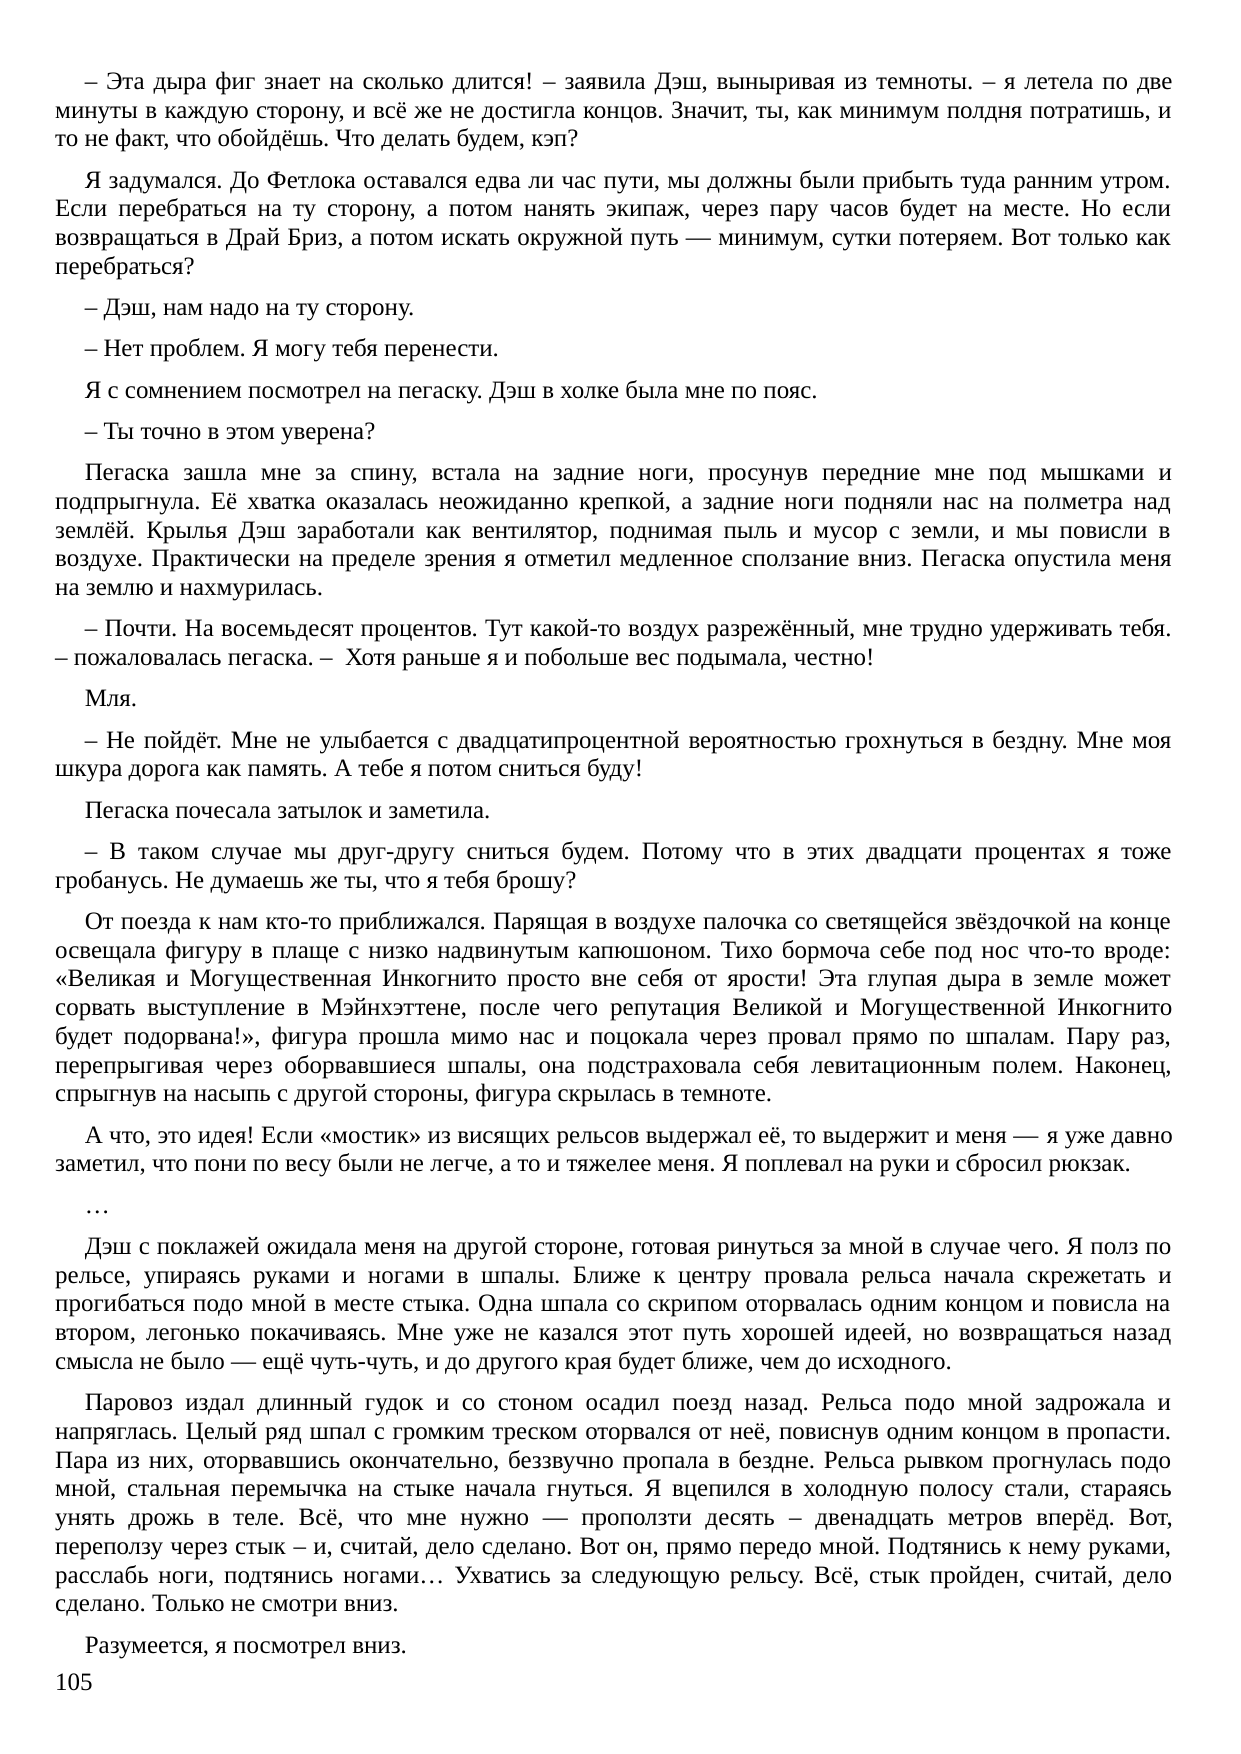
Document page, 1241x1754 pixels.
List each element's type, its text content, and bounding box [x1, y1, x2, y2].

text – Нет проблем. Я могу тебя перенести. [55, 333, 1173, 362]
text Я задумался. До Фетлока оставался едва ли час пути, мы должны были прибыть туда ранним утром. Если перебраться на ту сторону, а потом нанять экипаж, через пару часов будет на месте. Но если возвращаться в Драй Бриз, а потом искать окружной путь — минимум, сутки потеряем. Вот только как перебраться? [55, 165, 1173, 280]
text … [55, 1190, 1173, 1218]
text – Ты точно в этом уверена? [55, 416, 1173, 445]
text – Почти. На восемьдесят процентов. Тут какой-то воздух разрежённый, мне трудно удерживать тебя. – пожаловалась пегаска. – Хотя раньше я и побольше вес подымала, честно! [55, 613, 1173, 671]
text Мля. [55, 683, 1173, 712]
text Я с сомнением посмотрел на пегаску. Дэш в холке была мне по пояс. [55, 375, 1173, 403]
text Паровоз издал длинный гудок и со стоном осадил поезд назад. Рельса подо мной задрожала и напряглась. Целый ряд шпал с громким треском оторвался от неё, повиснув одним концом в пропасти. Пара из них, оторвавшись окончательно, беззвучно пропала в бездне. Рельса рывком прогнулась подо мной, стальная перемычка на стыке начала гнуться. Я вцепился в холодную полосу стали, стараясь унять дрожь в теле. Всё, что мне нужно — проползти десять – двенадцать метров вперёд. Вот, переползу через стык – и, считай, дело сделано. Вот он, прямо передо мной. Подтянись к нему руками, расслабь ноги, подтянись ногами… Ухватись за следующую рельсу. Всё, стык пройден, считай, дело сделано. Только не смотри вниз. [55, 1387, 1173, 1617]
text Пегаска зашла мне за спину, встала на задние ноги, просунув передние мне под мышками и подпрыгнула. Её хватка оказалась неожиданно крепкой, а задние ноги подняли нас на полметра над землёй. Крылья Дэш заработали как вентилятор, поднимая пыль и мусор с земли, и мы повисли в воздухе. Практически на пределе зрения я отметил медленное сползание вниз. Пегаска опустила меня на землю и нахмурилась. [55, 457, 1173, 601]
text – Не пойдёт. Мне не улыбается с двадцатипроцентной вероятностью грохнуться в бездну. Мне моя шкура дорога как память. А тебе я потом сниться буду! [55, 725, 1173, 782]
text – В таком случае мы друг-другу сниться будем. Потому что в этих двадцати процентах я тоже гробанусь. Не думаешь же ты, что я тебя брошу? [55, 836, 1173, 893]
text – Дэш, нам надо на ту сторону. [55, 292, 1173, 321]
text Разумеется, я посмотрел вниз. [55, 1630, 1173, 1658]
text Дэш с поклажей ожидала меня на другой стороне, готовая ринуться за мной в случае чего. Я полз по рельсе, упираясь руками и ногами в шпалы. Ближе к центру провала рельса начала скрежетать и прогибаться подо мной в месте стыка. Одна шпала со скрипом оторвалась одним концом и повисла на втором, легонько покачиваясь. Мне уже не казался этот путь хорошей идеей, но возвращаться назад смысла не было — ещё чуть-чуть, и до другого края будет ближе, чем до исходного. [55, 1231, 1173, 1375]
text – Эта дыра фиг знает на сколько длится! – заявила Дэш, выныривая из темноты. – я летела по две минуты в каждую сторону, и всё же не достигла концов. Значит, ты, как минимум полдня потратишь, и то не факт, что обойдёшь. Что делать будем, кэп? [55, 66, 1173, 152]
text От поезда к нам кто-то приближался. Парящая в воздухе палочка со светящейся звёздочкой на конце освещала фигуру в плаще с низко надвинутым капюшоном. Тихо бормоча себе под нос что-то вроде: «Великая и Могущественная Инкогнито просто вне себя от ярости! Эта глупая дыра в земле может сорвать выступление в Мэйнхэттене, после чего репутация Великой и Могущественной Инкогнито будет подорвана!», фигура прошла мимо нас и поцокала через провал прямо по шпалам. Пару раз, перепрыгивая через оборвавшиеся шпалы, она подстраховала себя левитационным полем. Наконец, спрыгнув на насыпь с другой стороны, фигура скрылась в темноте. [55, 906, 1173, 1107]
text А что, это идея! Если «мостик» из висящих рельсов выдержал её, то выдержит и меня — я уже давно заметил, что пони по весу были не легче, а то и тяжелее меня. Я поплевал на руки и сбросил рюкзак. [55, 1120, 1173, 1177]
text Пегаска почесала затылок и заметила. [55, 795, 1173, 823]
